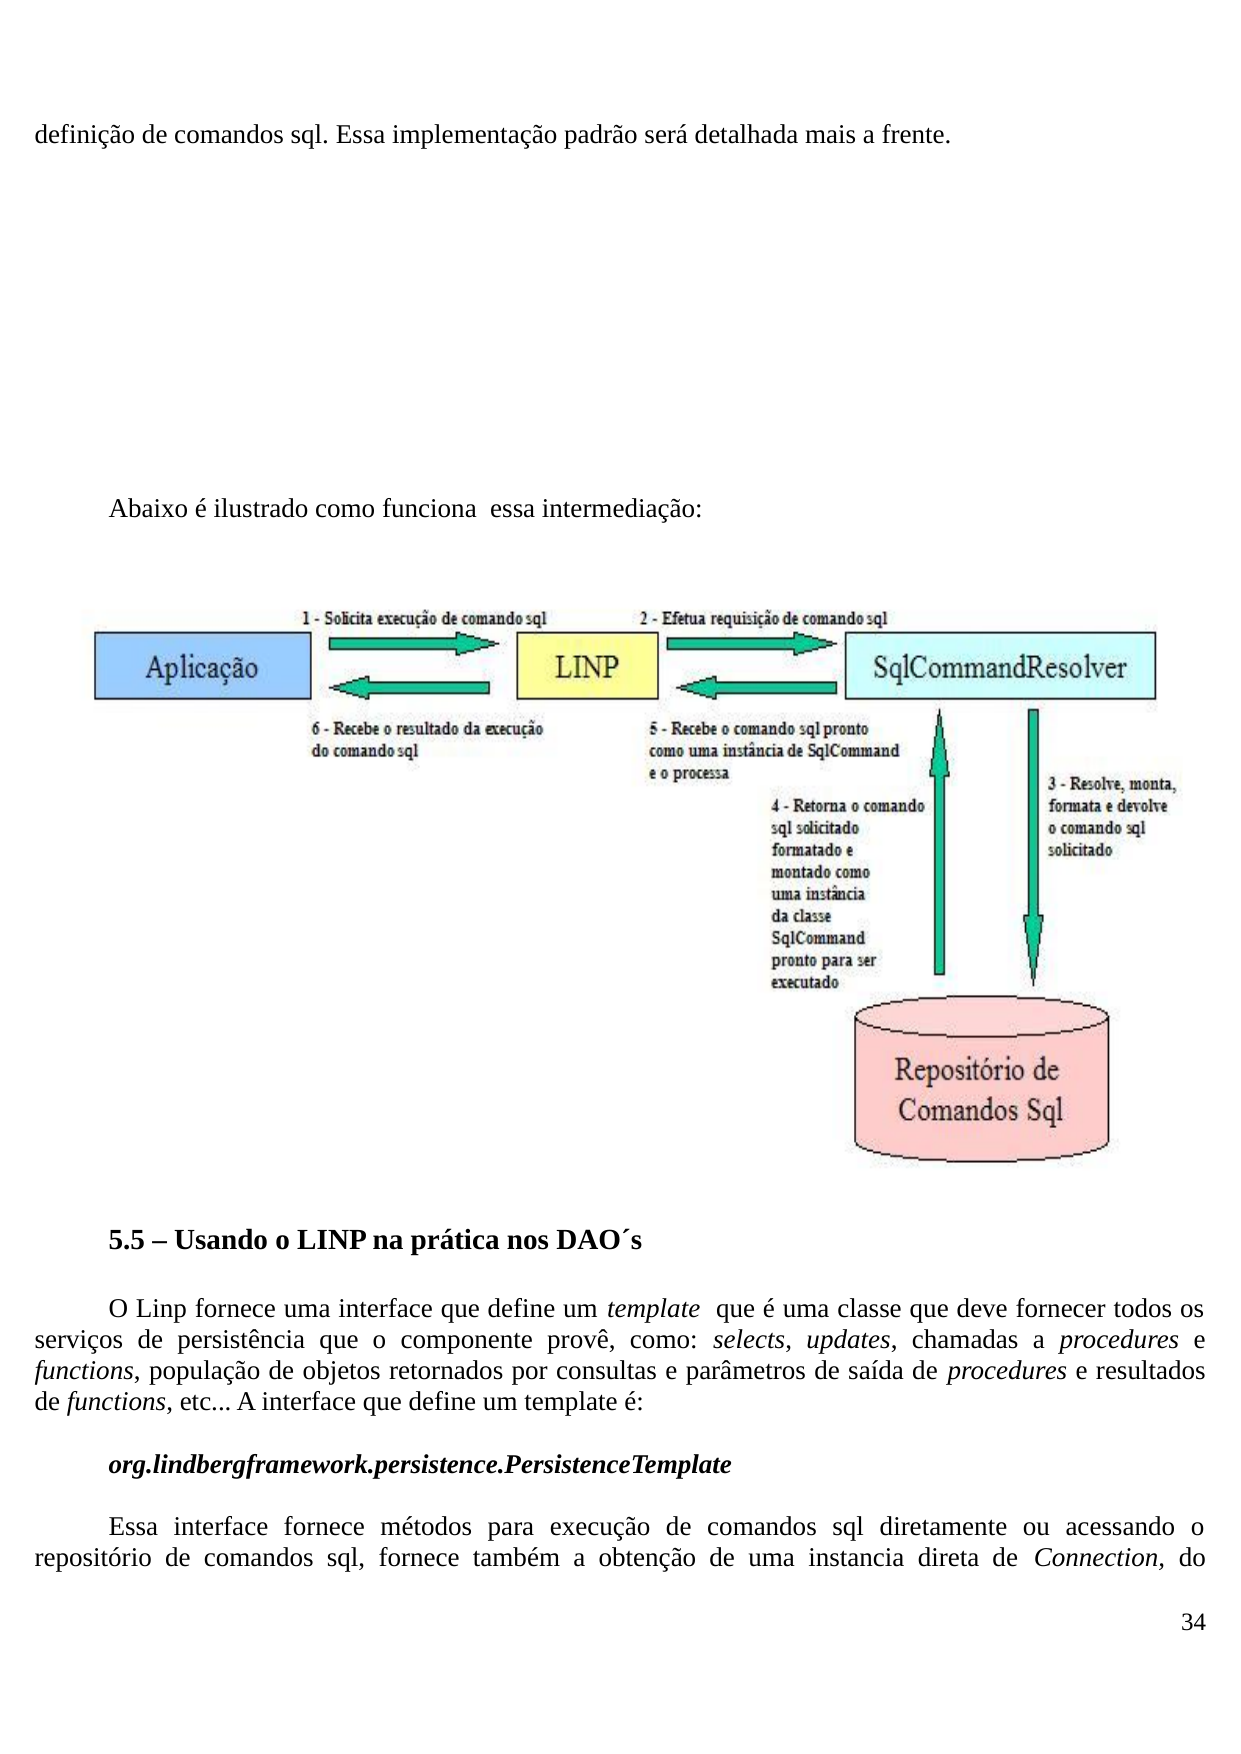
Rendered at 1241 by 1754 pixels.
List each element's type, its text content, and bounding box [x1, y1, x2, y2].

text Abaixo é ilustrado como funciona essa intermediação: [34, 492, 1206, 523]
text 5.5 – Usando o LINP na prática nos DAO´s [34, 1222, 1206, 1256]
text org.lindbergframework.persistence.PersistenceTemplate [34, 1448, 1206, 1479]
picture [57, 523, 1183, 1196]
text definição de comandos sql. Essa implementação padrão será detalhada mais a frente. [34, 118, 1206, 149]
text Essa interface fornece métodos para execução de comandos sql diretamente ou acessando o repositório de comandos sql, fornece também a obtenção de uma instancia direta de Connection, do [34, 1510, 1206, 1572]
text O Linp fornece uma interface que define um template que é uma classe que deve fornecer todos os serviços de persistência que o componente provê, como: selects, updates, chamadas a procedures e functions, população de objetos retornados por consultas e parâmetros de saída de procedures e resultados de functions, etc... A interface que define um template é: [34, 1290, 1206, 1417]
